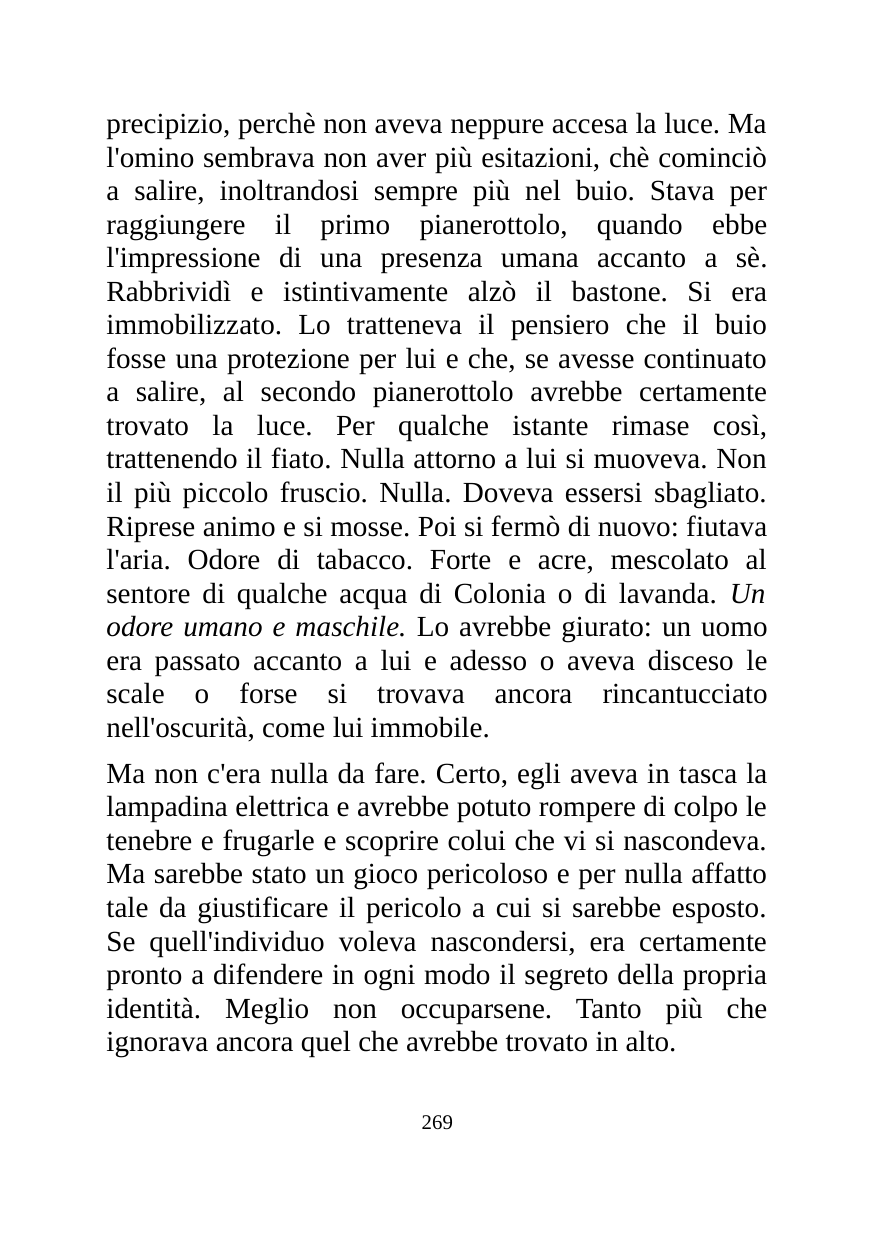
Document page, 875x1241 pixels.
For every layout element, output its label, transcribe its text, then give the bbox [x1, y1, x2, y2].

text precipizio, perchè non aveva neppure accesa la luce. Ma l'omino sembrava non aver più esitazioni, chè cominciò a salire, inoltrandosi sempre più nel buio. Stava per raggiungere il primo pianerottolo, quando ebbe l'impressione di una presenza umana accanto a sè. Rabbrividì e istintivamente alzò il bastone. Si era immobilizzato. Lo tratteneva il pensiero che il buio fosse una protezione per lui e che, se avesse continuato a salire, al secondo pianerottolo avrebbe certamente trovato la luce. Per qualche istante rimase così, trattenendo il fiato. Nulla attorno a lui si muoveva. Non il più piccolo fruscio. Nulla. Doveva essersi sbagliato. Riprese animo e si mosse. Poi si fermò di nuovo: fiutava l'aria. Odore di tabacco. Forte e acre, mescolato al sentore di qualche acqua di Colonia o di lavanda. Un odore umano e maschile. Lo avrebbe giurato: un uomo era passato accanto a lui e adesso o aveva disceso le scale o forse si trovava ancora rincantucciato nell'oscurità, come lui immobile. [106, 106, 768, 743]
text Ma non c'era nulla da fare. Certo, egli aveva in tasca la lampadina elettrica e avrebbe potuto rompere di colpo le tenebre e frugarle e scoprire colui che vi si nascondeva. Ma sarebbe stato un gioco pericoloso e per nulla affatto tale da giustificare il pericolo a cui si sarebbe esposto. Se quell'individuo voleva nascondersi, era certamente pronto a difendere in ogni modo il segreto della propria identità. Meglio non occuparsene. Tanto più che ignorava ancora quel che avrebbe trovato in alto. [106, 756, 768, 1058]
